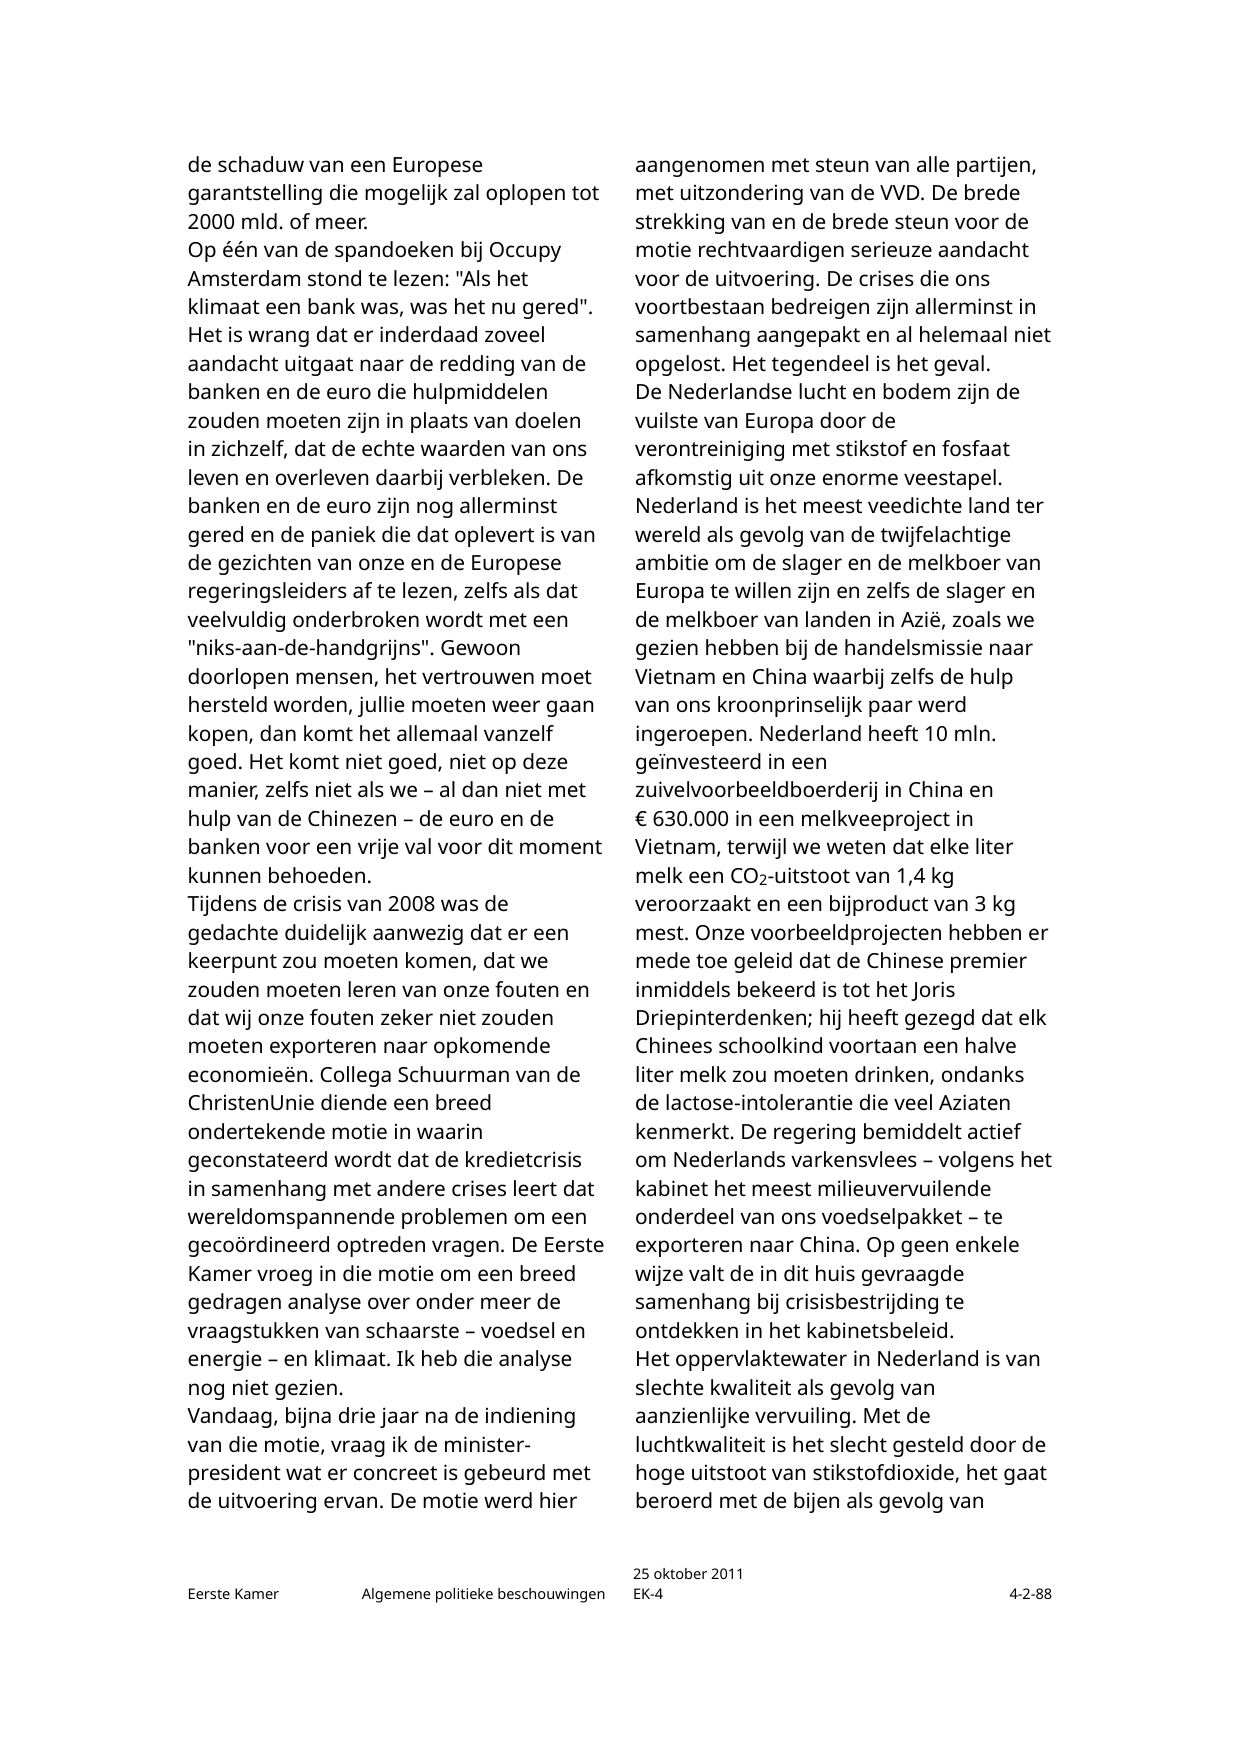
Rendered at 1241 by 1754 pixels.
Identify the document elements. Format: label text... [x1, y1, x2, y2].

text De Nederlandse lucht en bodem zijn de vuilste van Europa door de verontreiniging met stikstof en fosfaat afkomstig uit onze enorme veestapel. Nederland is het meest veedichte land ter wereld als gevolg van de twijfelachtige ambitie om de slager en de melkboer van Europa te willen zijn en zelfs de slager en de melkboer van landen in Azië, zoals we gezien hebben bij de handelsmissie naar Vietnam en China waarbij zelfs de hulp van ons kroonprinselijk paar werd ingeroepen. Nederland heeft 10 mln. geïnvesteerd in een zuivelvoorbeeldboerderij in China en € 630.000 in een melkveeproject in Vietnam, terwijl we weten dat elke liter melk een CO2-uitstoot van 1,4 kg veroorzaakt en een bijproduct van 3 kg mest. Onze voorbeeldprojecten hebben er mede toe geleid dat de Chinese premier inmiddels bekeerd is tot het Joris Driepinterdenken; hij heeft gezegd dat elk Chinees schoolkind voortaan een halve liter melk zou moeten drinken, ondanks de lactose-intolerantie die veel Aziaten kenmerkt. De regering bemiddelt actief om Nederlands varkensvlees – volgens het kabinet het meest milieuvervuilende onderdeel van ons voedselpakket – te exporteren naar China. Op geen enkele wijze valt de in dit huis gevraagde samenhang bij crisisbestrijding te ontdekken in het kabinetsbeleid. [635, 377, 1053, 1344]
text de schaduw van een Europese garantstelling die mogelijk zal oplopen tot 2000 mld. of meer. [187, 150, 605, 235]
text aangenomen met steun van alle partijen, met uitzondering van de VVD. De brede strekking van en de brede steun voor de motie rechtvaardigen serieuze aandacht voor de uitvoering. De crises die ons voortbestaan bedreigen zijn allerminst in samenhang aangepakt en al helemaal niet opgelost. Het tegendeel is het geval. [635, 150, 1053, 377]
text Tijdens de crisis van 2008 was de gedachte duidelijk aanwezig dat er een keerpunt zou moeten komen, dat we zouden moeten leren van onze fouten en dat wij onze fouten zeker niet zouden moeten exporteren naar opkomende economieën. Collega Schuurman van de ChristenUnie diende een breed ondertekende motie in waarin geconstateerd wordt dat de kredietcrisis in samenhang met andere crises leert dat wereldomspannende problemen om een gecoördineerd optreden vragen. De Eerste Kamer vroeg in die motie om een breed gedragen analyse over onder meer de vraagstukken van schaarste – voedsel en energie – en klimaat. Ik heb die analyse nog niet gezien. [187, 889, 605, 1401]
text Het oppervlaktewater in Nederland is van slechte kwaliteit als gevolg van aanzienlijke vervuiling. Met de luchtkwaliteit is het slecht gesteld door de hoge uitstoot van stikstofdioxide, het gaat beroerd met de bijen als gevolg van [635, 1344, 1053, 1515]
text Op één van de spandoeken bij Occupy Amsterdam stond te lezen: "Als het klimaat een bank was, was het nu gered". Het is wrang dat er inderdaad zoveel aandacht uitgaat naar de redding van de banken en de euro die hulpmiddelen zouden moeten zijn in plaats van doelen in zichzelf, dat de echte waarden van ons leven en overleven daarbij verbleken. De banken en de euro zijn nog allerminst gered en de paniek die dat oplevert is van de gezichten van onze en de Europese regeringsleiders af te lezen, zelfs als dat veelvuldig onderbroken wordt met een "niks-aan-de-handgrijns". Gewoon doorlopen mensen, het vertrouwen moet hersteld worden, jullie moeten weer gaan kopen, dan komt het allemaal vanzelf goed. Het komt niet goed, niet op deze manier, zelfs niet als we – al dan niet met hulp van de Chinezen – de euro en de banken voor een vrije val voor dit moment kunnen behoeden. [187, 235, 605, 889]
text Vandaag, bijna drie jaar na de indiening van die motie, vraag ik de minister-president wat er concreet is gebeurd met de uitvoering ervan. De motie werd hier [187, 1401, 605, 1515]
